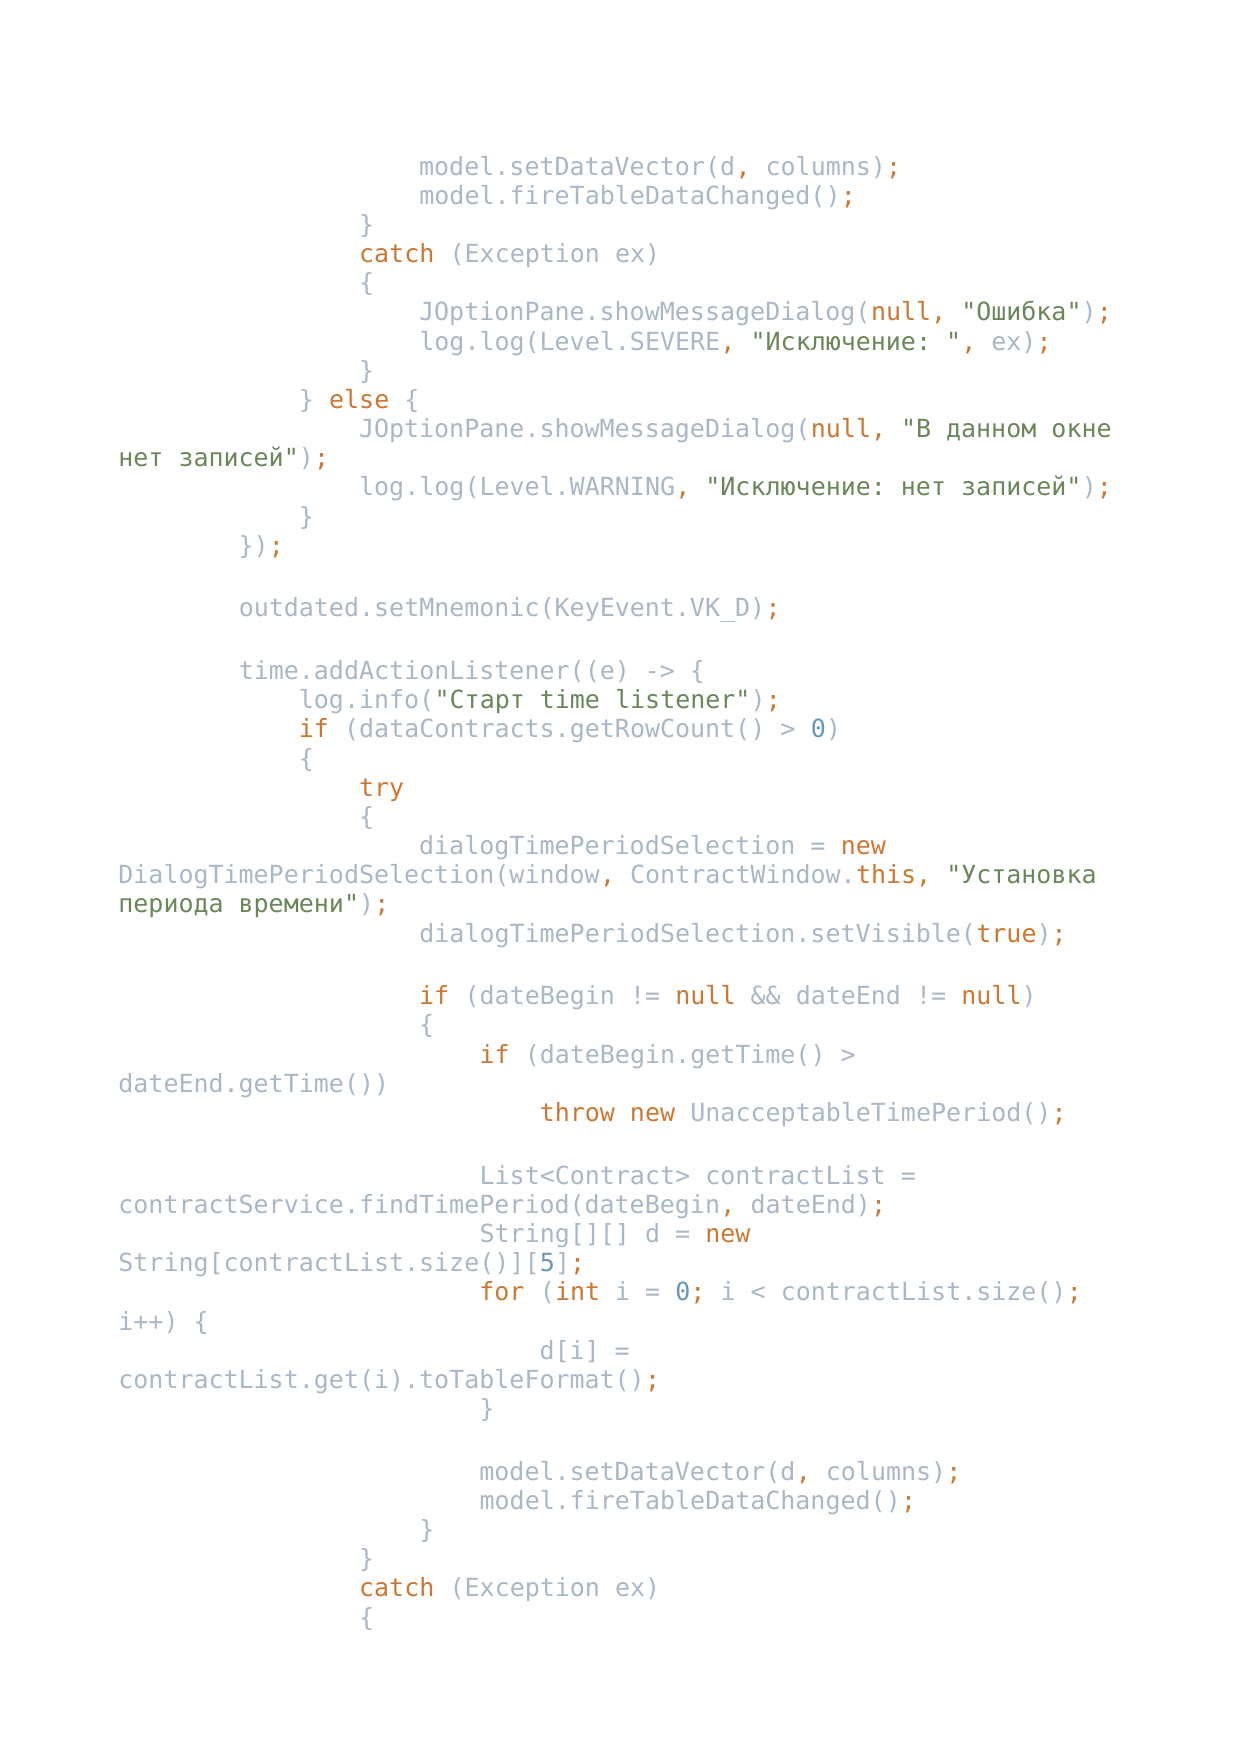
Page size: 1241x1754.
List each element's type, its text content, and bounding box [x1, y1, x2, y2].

text model.setDataVector(d, columns); model.fireTableDataChanged(); } catch (Exception ex) { JOptionPane.showMessageDialog(null, "Ошибка"); log.log(Level.SEVERE, "Исключение: ", ex); } } else { JOptionPane.showMessageDialog(null, "В данном окне нет записей"); log.log(Level.WARNING, "Исключение: нет записей"); } }); outdated.setMnemonic(KeyEvent.VK_D); time.addActionListener((e) -> { log.info("Старт time listener"); if (dataContracts.getRowCount() > 0) { try { dialogTimePeriodSelection = new DialogTimePeriodSelection(window, ContractWindow.this, "Установка периода времени"); dialogTimePeriodSelection.setVisible(true); if (dateBegin != null && dateEnd != null) { if (dateBegin.getTime() > dateEnd.getTime()) throw new UnacceptableTimePeriod(); List<Contract> contractList = contractService.findTimePeriod(dateBegin, dateEnd); String[][] d = new String[contractList.size()][5]; for (int i = 0; i < contractList.size(); i++) { d[i] = contractList.get(i).toTableFormat(); } model.setDataVector(d, columns); model.fireTableDataChanged(); } } catch (Exception ex) { [118, 118, 1122, 1632]
